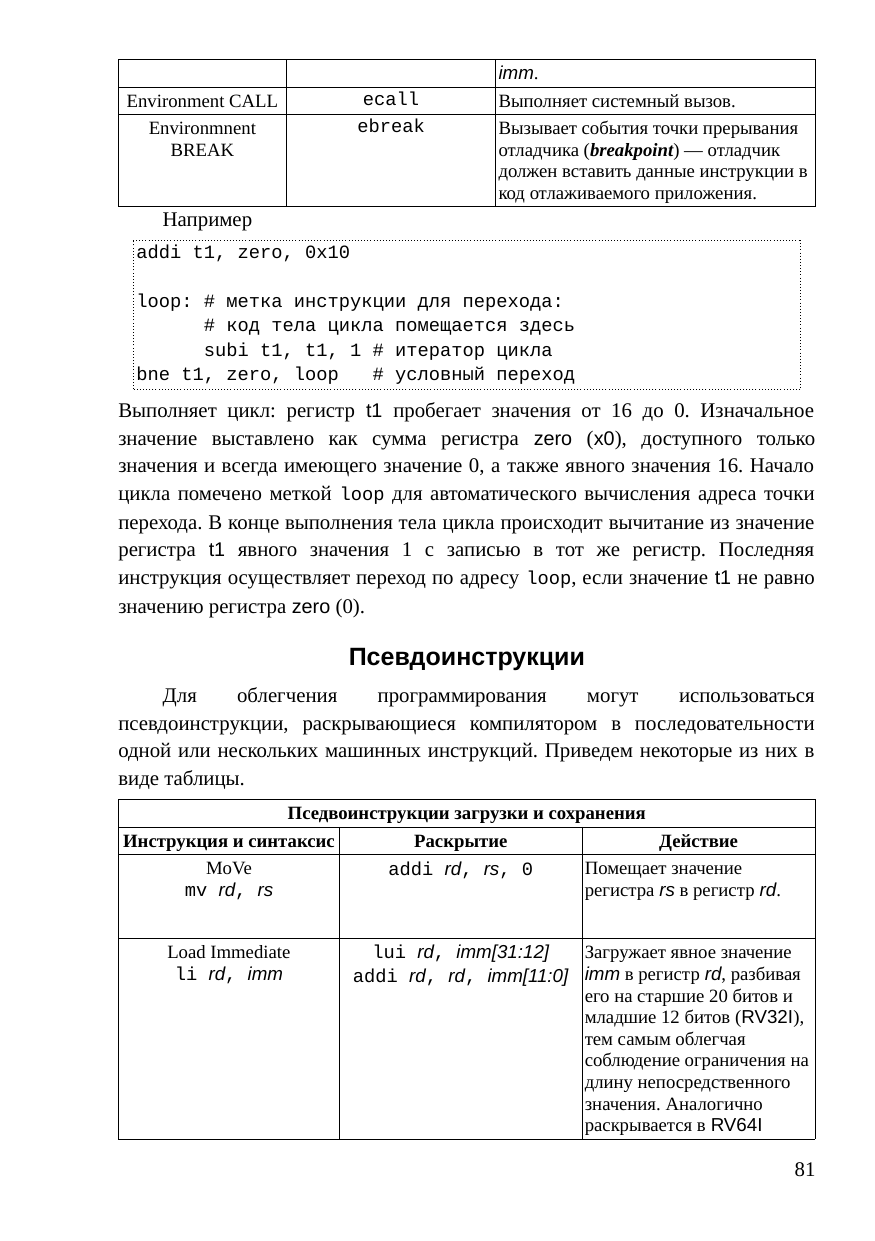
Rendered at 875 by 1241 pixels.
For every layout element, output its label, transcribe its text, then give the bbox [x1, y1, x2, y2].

subtitle Псевдоинструкции [177, 642, 756, 670]
table_cell Environment CALL [119, 88, 286, 114]
text addi t1, zero, 0x10 loop: # метка инструкции для перехода: # код тела цикла помещается здесь subi t1, t1, 1 # итератор цикла bne t1, zero, loop # условный переход [133, 240, 800, 389]
table_cell [119, 60, 286, 87]
table_cell Действие [583, 828, 815, 854]
table_cell Загружает явное значение imm в регистр rd, разбивая его на старшие 20 битов и младшие 12 битов (RV32I), тем самым облегчая соблюдение ограничения на длину непосредственного значения. Аналогично раскрывается в RV64I [583, 939, 815, 1139]
text Для облегчения программирования могут использоваться псевдоинструкции, раскрывающиеся компилятором в последовательности одной или нескольких машинных инструкций. Приведем некоторые из них в виде таблицы. [118, 683, 815, 790]
table_cell MoVe mv rd, rs [119, 855, 339, 938]
text Например [118, 207, 815, 231]
table_cell Раскрытие [340, 828, 582, 854]
table_cell Выполняет системный вызов. [496, 88, 815, 114]
table_cell Помещает значение регистра rs в регистр rd. [583, 855, 815, 938]
table_cell Load Immediate li rd, imm [119, 939, 339, 1139]
table_cell lui rd, imm[31:12] addi rd, rd, imm[11:0] [340, 939, 582, 1139]
table_cell addi rd, rs, 0 [340, 855, 582, 938]
table_cell Вызывает события точки прерывания отладчика (breakpoint) — отладчик должен вставить данные инструкции в код отлаживаемого приложения. [496, 115, 815, 206]
table_cell Инструкция и синтаксис [119, 828, 339, 854]
table_cell ebreak [287, 115, 495, 206]
table_cell [287, 60, 495, 87]
table_cell ecall [287, 88, 495, 114]
table_cell Environmnent BREAK [119, 115, 286, 206]
table_header Пседвоинструкции загрузки и сохранения [119, 800, 815, 827]
text Выполняет цикл: регистр t1 пробегает значения от 16 до 0. Изначальное значение выставлено как сумма регистра zero (x0), доступного только значения и всегда имеющего значение 0, а также явного значения 16. Начало цикла помечено меткой loop для автоматического вычисления адреса точки перехода. В конце выполнения тела цикла происходит вычитание из значение регистра t1 явного значения 1 с записью в тот же регистр. Последняя инструкция осуществляет переход по адресу loop, если значение t1 не равно значению регистра zero (0). [118, 398, 815, 618]
table_cell imm. [496, 60, 815, 87]
